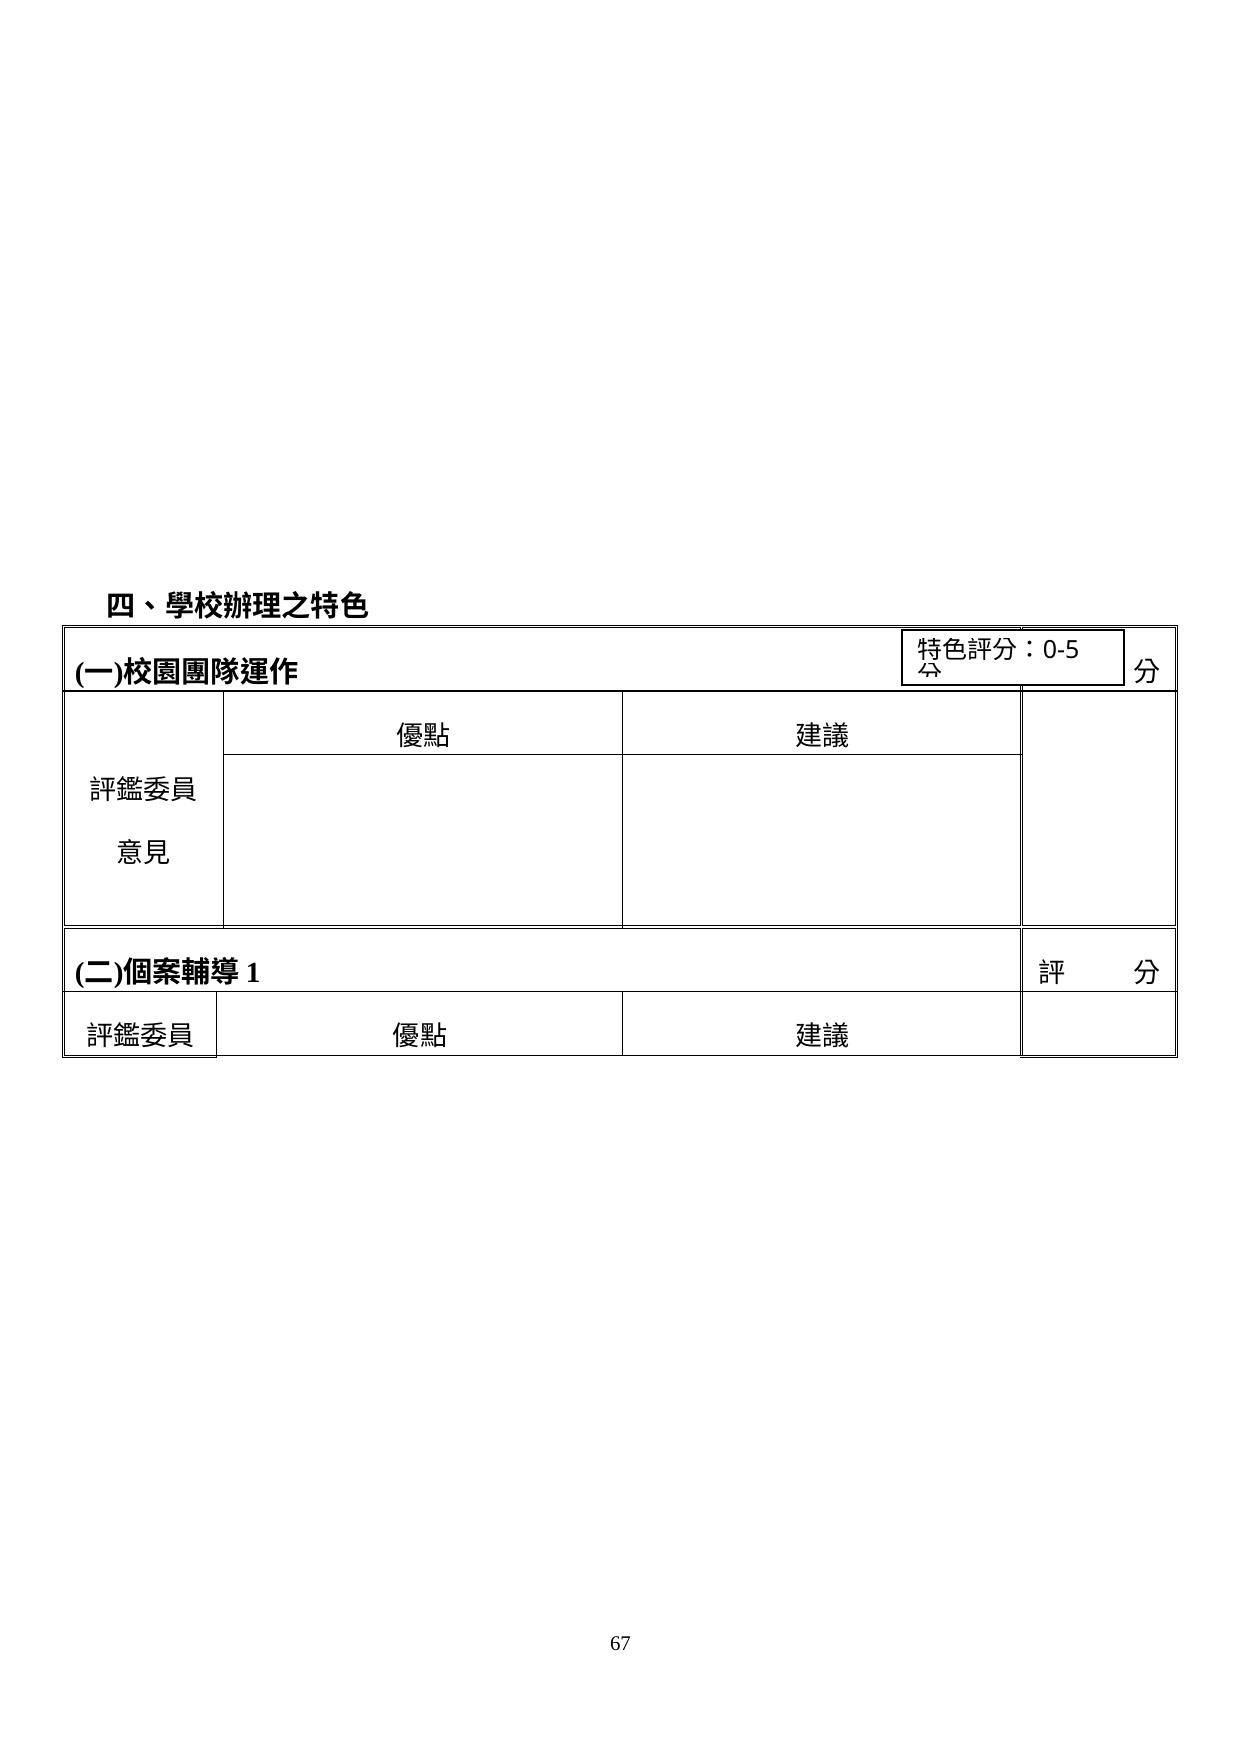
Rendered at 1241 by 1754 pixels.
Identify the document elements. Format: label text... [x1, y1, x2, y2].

table_cell 優點 [224, 692, 622, 754]
table_cell (二)個案輔導1 [65, 929, 1020, 991]
table_cell 評 分 [1023, 929, 1175, 991]
table_cell 評鑑委員 [65, 992, 216, 1054]
text 特色評分：0-5分 [918, 638, 1108, 676]
table_cell 建議 [623, 992, 1020, 1054]
table_cell [1023, 992, 1175, 1054]
table_cell 建議 [623, 692, 1020, 754]
table_cell [224, 755, 622, 925]
text 四、學校辦理之特色 [106, 562, 1134, 624]
text [903, 631, 1123, 684]
table_cell [1023, 692, 1175, 925]
table_cell 優點 [217, 992, 622, 1054]
table_header (一)校園團隊運作 [65, 628, 1020, 690]
table_cell 評鑑委員 意見 [65, 692, 223, 925]
table_cell [623, 755, 1020, 925]
table_header 評 分 [1023, 628, 1175, 690]
